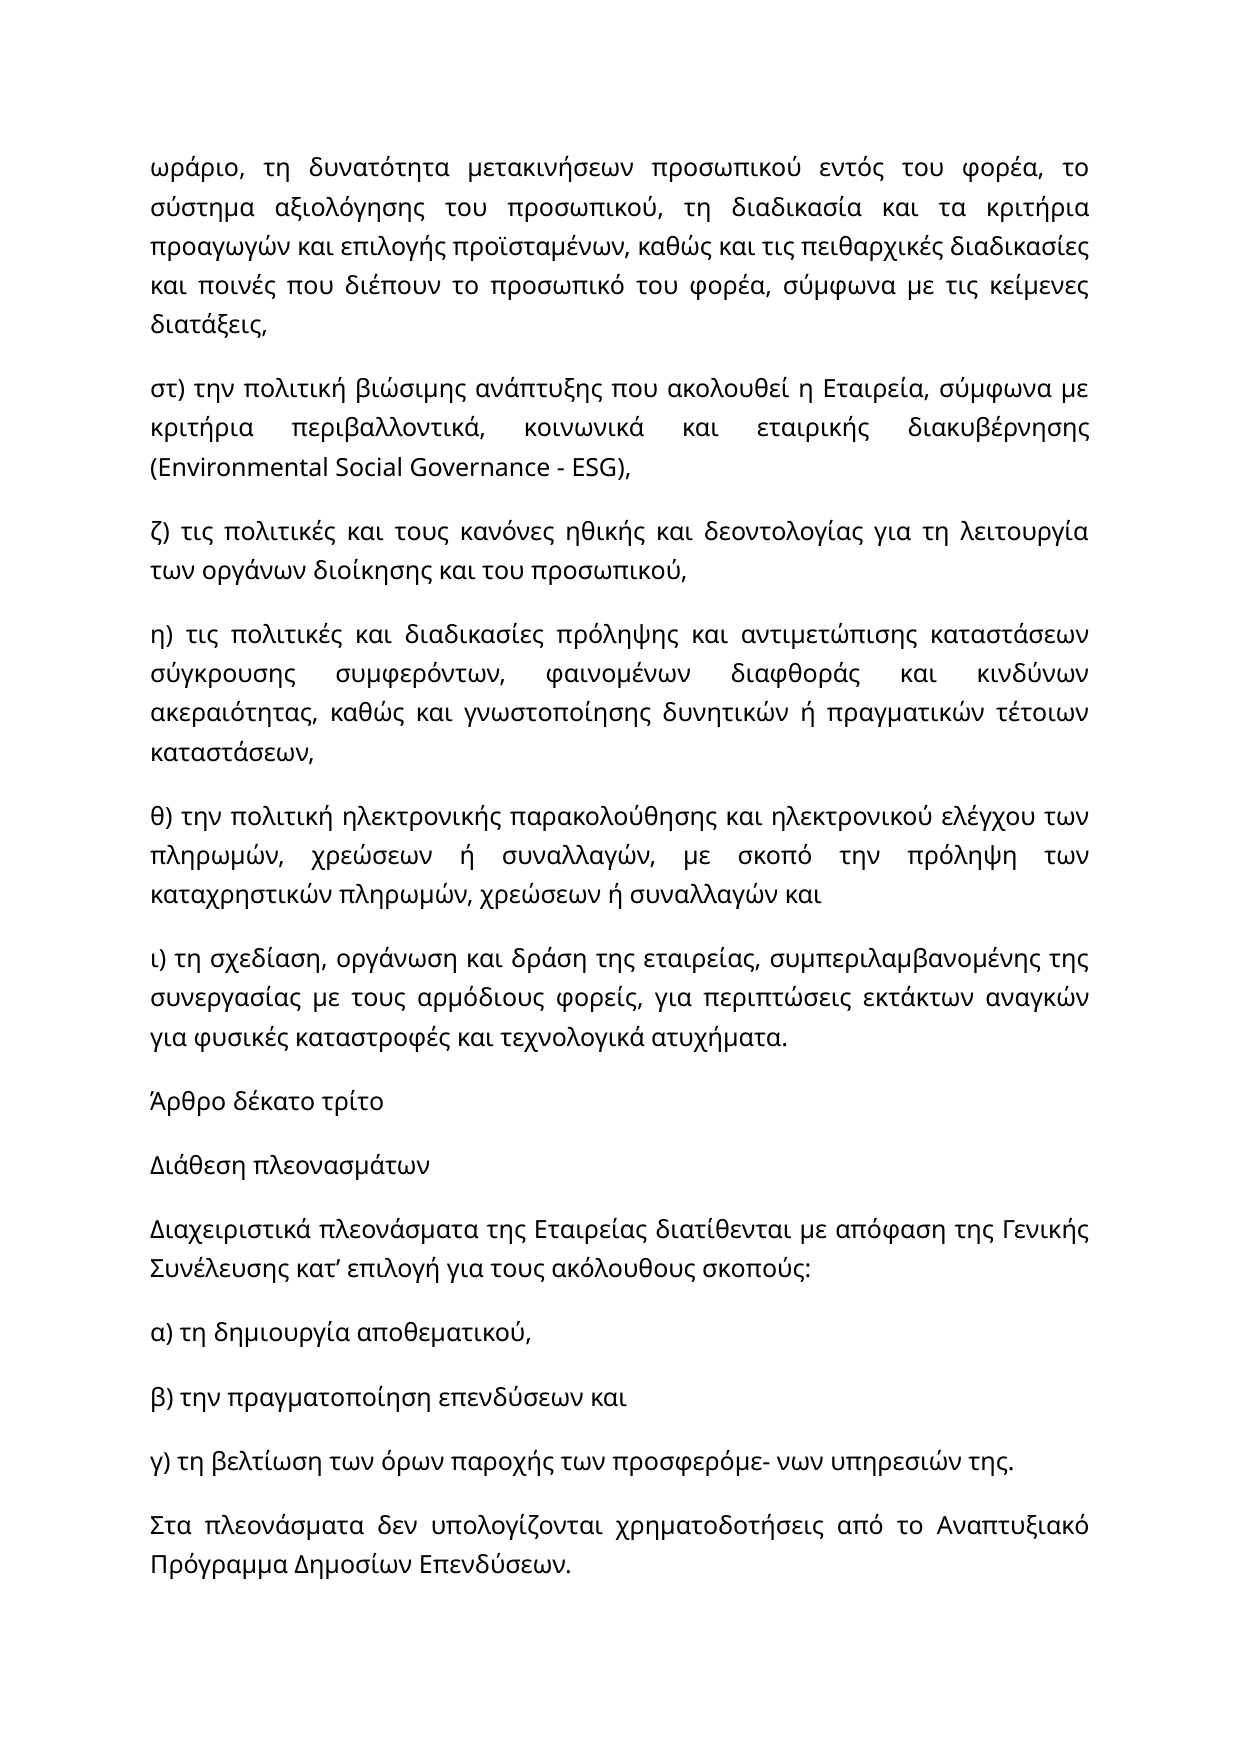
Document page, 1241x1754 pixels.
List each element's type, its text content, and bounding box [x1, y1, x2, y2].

text ωράριο, τη δυνατότητα μετακινήσεων προσωπικού εντός του φορέα, το σύστημα αξιολόγησης του προσωπικού, τη διαδικασία και τα κριτήρια προαγωγών και επιλογής προϊσταμένων, καθώς και τις πειθαρχικές διαδικασίες και ποινές που διέπουν το προσωπικό του φορέα, σύμφωνα με τις κείμενες διατάξεις, [150, 150, 1090, 341]
text Διαχειριστικά πλεονάσματα της Εταιρείας διατίθενται με απόφαση της Γενικής Συνέλευσης κατ’ επιλογή για τους ακόλουθους σκοπούς: [150, 1212, 1090, 1285]
text α) τη δημιουργία αποθεματικού, [150, 1315, 1090, 1349]
text θ) την πολιτική ηλεκτρονικής παρακολούθησης και ηλεκτρονικού ελέγχου των πληρωμών, χρεώσεων ή συναλλαγών, με σκοπό την πρόληψη των καταχρηστικών πληρωμών, χρεώσεων ή συναλλαγών και [150, 798, 1090, 911]
text β) την πραγματοποίηση επενδύσεων και [150, 1379, 1090, 1413]
text Στα πλεονάσματα δεν υπολογίζονται χρηματοδοτήσεις από το Αναπτυξιακό Πρόγραμμα Δημοσίων Επενδύσεων. [150, 1507, 1090, 1581]
text στ) την πολιτική βιώσιμης ανάπτυξης που ακολουθεί η Εταιρεία, σύμφωνα με κριτήρια περιβαλλοντικά, κοινωνικά και εταιρικής διακυβέρνησης (Environmental Social Governance - ESG), [150, 371, 1090, 483]
text η) τις πολιτικές και διαδικασίες πρόληψης και αντιμετώπισης καταστάσεων σύγκρουσης συμφερόντων, φαινομένων διαφθοράς και κινδύνων ακεραιότητας, καθώς και γνωστοποίησης δυνητικών ή πραγματικών τέτοιων καταστάσεων, [150, 617, 1090, 768]
text ι) τη σχεδίαση, οργάνωση και δράση της εταιρείας, συμπεριλαμβανομένης της συνεργασίας με τους αρμόδιους φορείς, για περιπτώσεις εκτάκτων αναγκών για φυσικές καταστροφές και τεχνολογικά ατυχήματα. [150, 941, 1090, 1053]
text Διάθεση πλεονασμάτων [150, 1147, 1090, 1182]
text ζ) τις πολιτικές και τους κανόνες ηθικής και δεοντολογίας για τη λειτουργία των οργάνων διοίκησης και του προσωπικού, [150, 513, 1090, 587]
text γ) τη βελτίωση των όρων παροχής των προσφερόμε- νων υπηρεσιών της. [150, 1443, 1090, 1477]
text Άρθρο δέκατο τρίτο [150, 1083, 1090, 1117]
